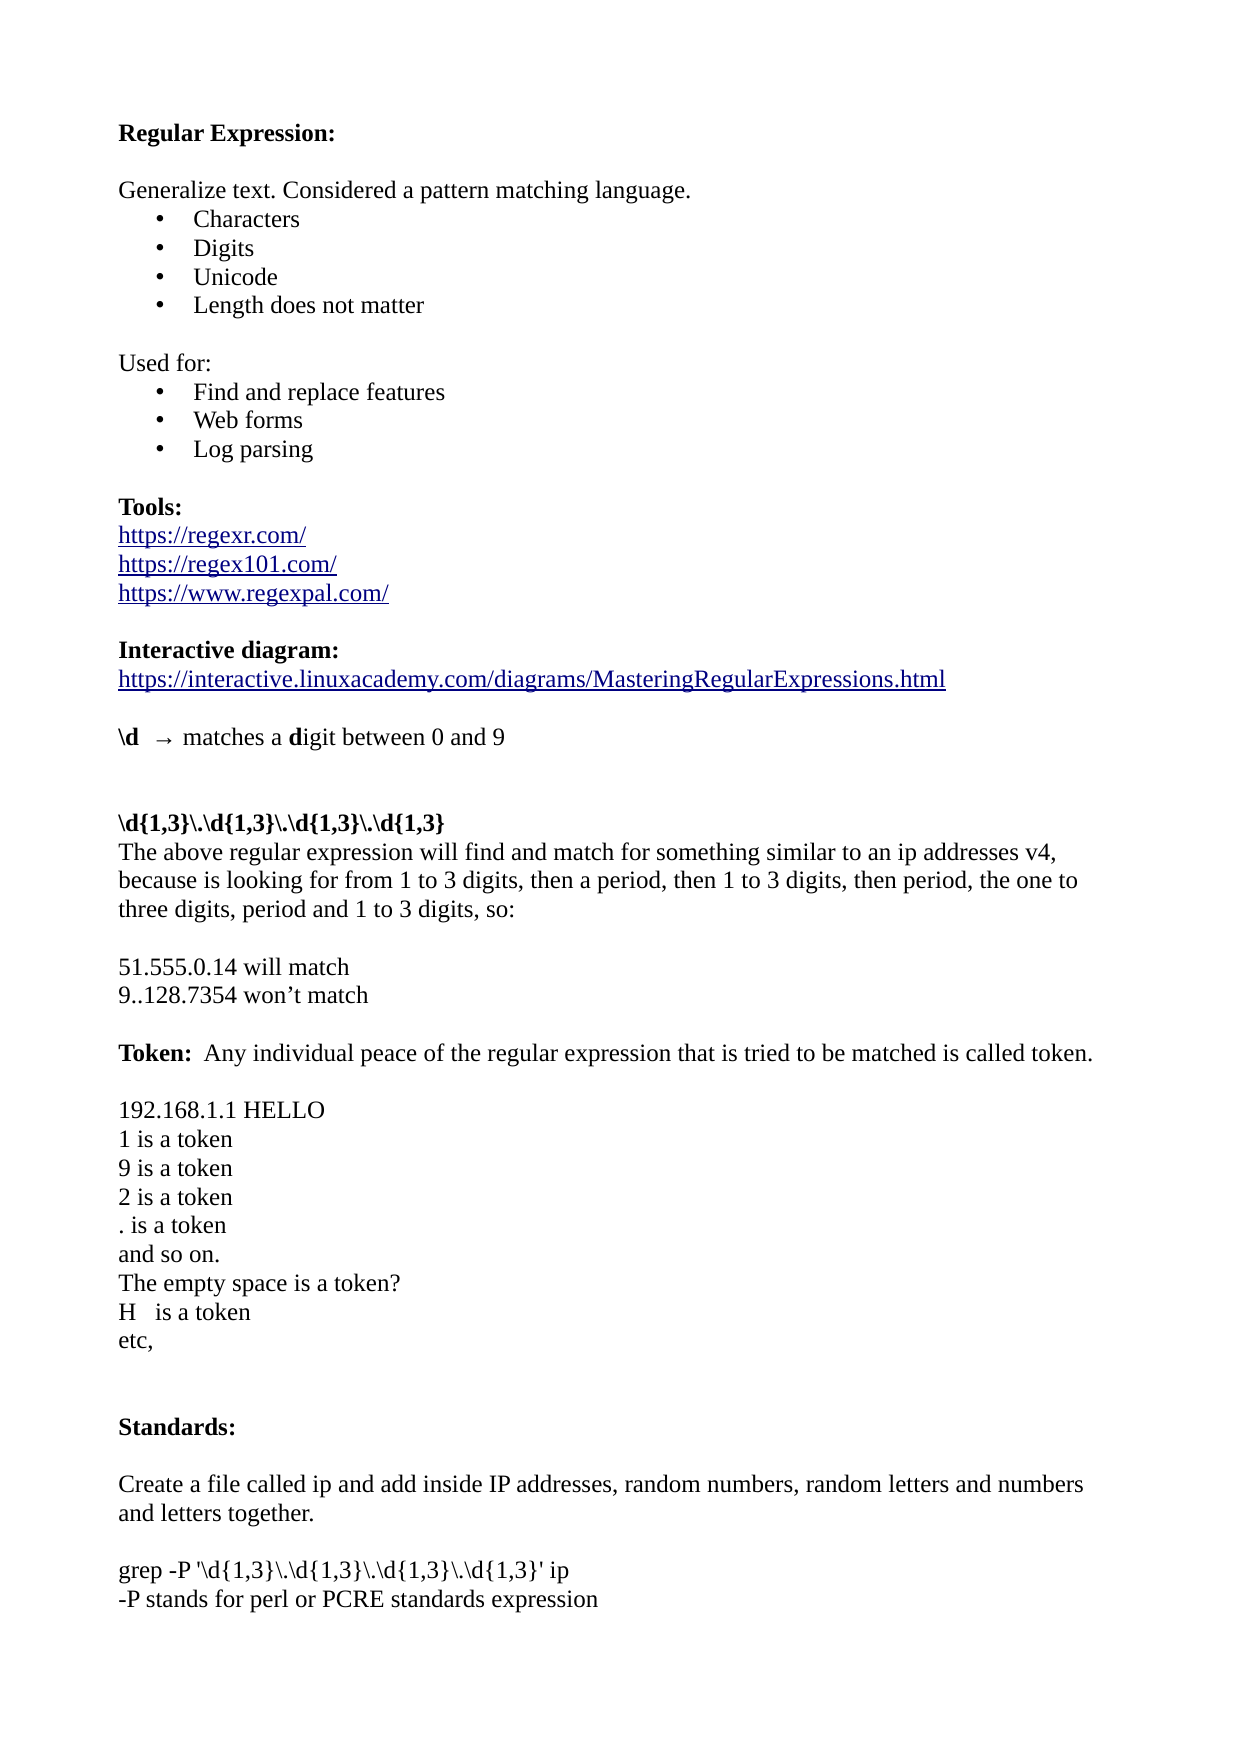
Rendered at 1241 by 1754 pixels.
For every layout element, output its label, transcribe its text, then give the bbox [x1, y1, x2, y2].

text Used for: [118, 348, 1122, 377]
list Digits [156, 233, 1122, 262]
text https://regexr.com/ [118, 521, 1122, 549]
text -P stands for perl or PCRE standards expression [118, 1584, 1122, 1613]
text and so on. [118, 1239, 1122, 1268]
list Characters [156, 204, 1122, 233]
text \d → matches a digit between 0 and 9 [118, 722, 1122, 751]
text 9 is a token [118, 1153, 1122, 1182]
text https://regex101.com/ [118, 549, 1122, 578]
text Standards: [118, 1412, 1122, 1441]
text . is a token [118, 1211, 1122, 1239]
text 9..128.7354 won’t match [118, 981, 1122, 1009]
list Length does not matter [156, 291, 1122, 319]
text grep -P '\d{1,3}\.\d{1,3}\.\d{1,3}\.\d{1,3}' ip [118, 1556, 1122, 1584]
text The above regular expression will find and match for something similar to an ip addresses v4, because is looking for from 1 to 3 digits, then a period, then 1 to 3 digits, then period, the one to three digits, period and 1 to 3 digits, so: [118, 837, 1122, 923]
text etc, [118, 1326, 1122, 1354]
list Log parsing [156, 434, 1122, 463]
text Interactive diagram: [118, 636, 1122, 664]
text The empty space is a token? [118, 1268, 1122, 1297]
text Token: Any individual peace of the regular expression that is tried to be matched is called token. [118, 1038, 1122, 1067]
text Create a file called ip and add inside IP addresses, random numbers, random letters and numbers and letters together. [118, 1469, 1122, 1527]
list Web forms [156, 406, 1122, 434]
text 2 is a token [118, 1182, 1122, 1211]
list Unicode [156, 262, 1122, 291]
text Generalize text. Considered a pattern matching language. [118, 176, 1122, 204]
text \d{1,3}\.\d{1,3}\.\d{1,3}\.\d{1,3} [118, 808, 1122, 837]
text https://www.regexpal.com/ [118, 578, 1122, 607]
text https://interactive.linuxacademy.com/diagrams/MasteringRegularExpressions.html [118, 664, 1122, 693]
text Regular Expression: [118, 118, 1122, 147]
text H is a token [118, 1297, 1122, 1326]
list Find and replace features [156, 377, 1122, 406]
text 1 is a token [118, 1124, 1122, 1153]
text 51.555.0.14 will match [118, 952, 1122, 981]
text 192.168.1.1 HELLO [118, 1096, 1122, 1124]
text Tools: [118, 492, 1122, 521]
